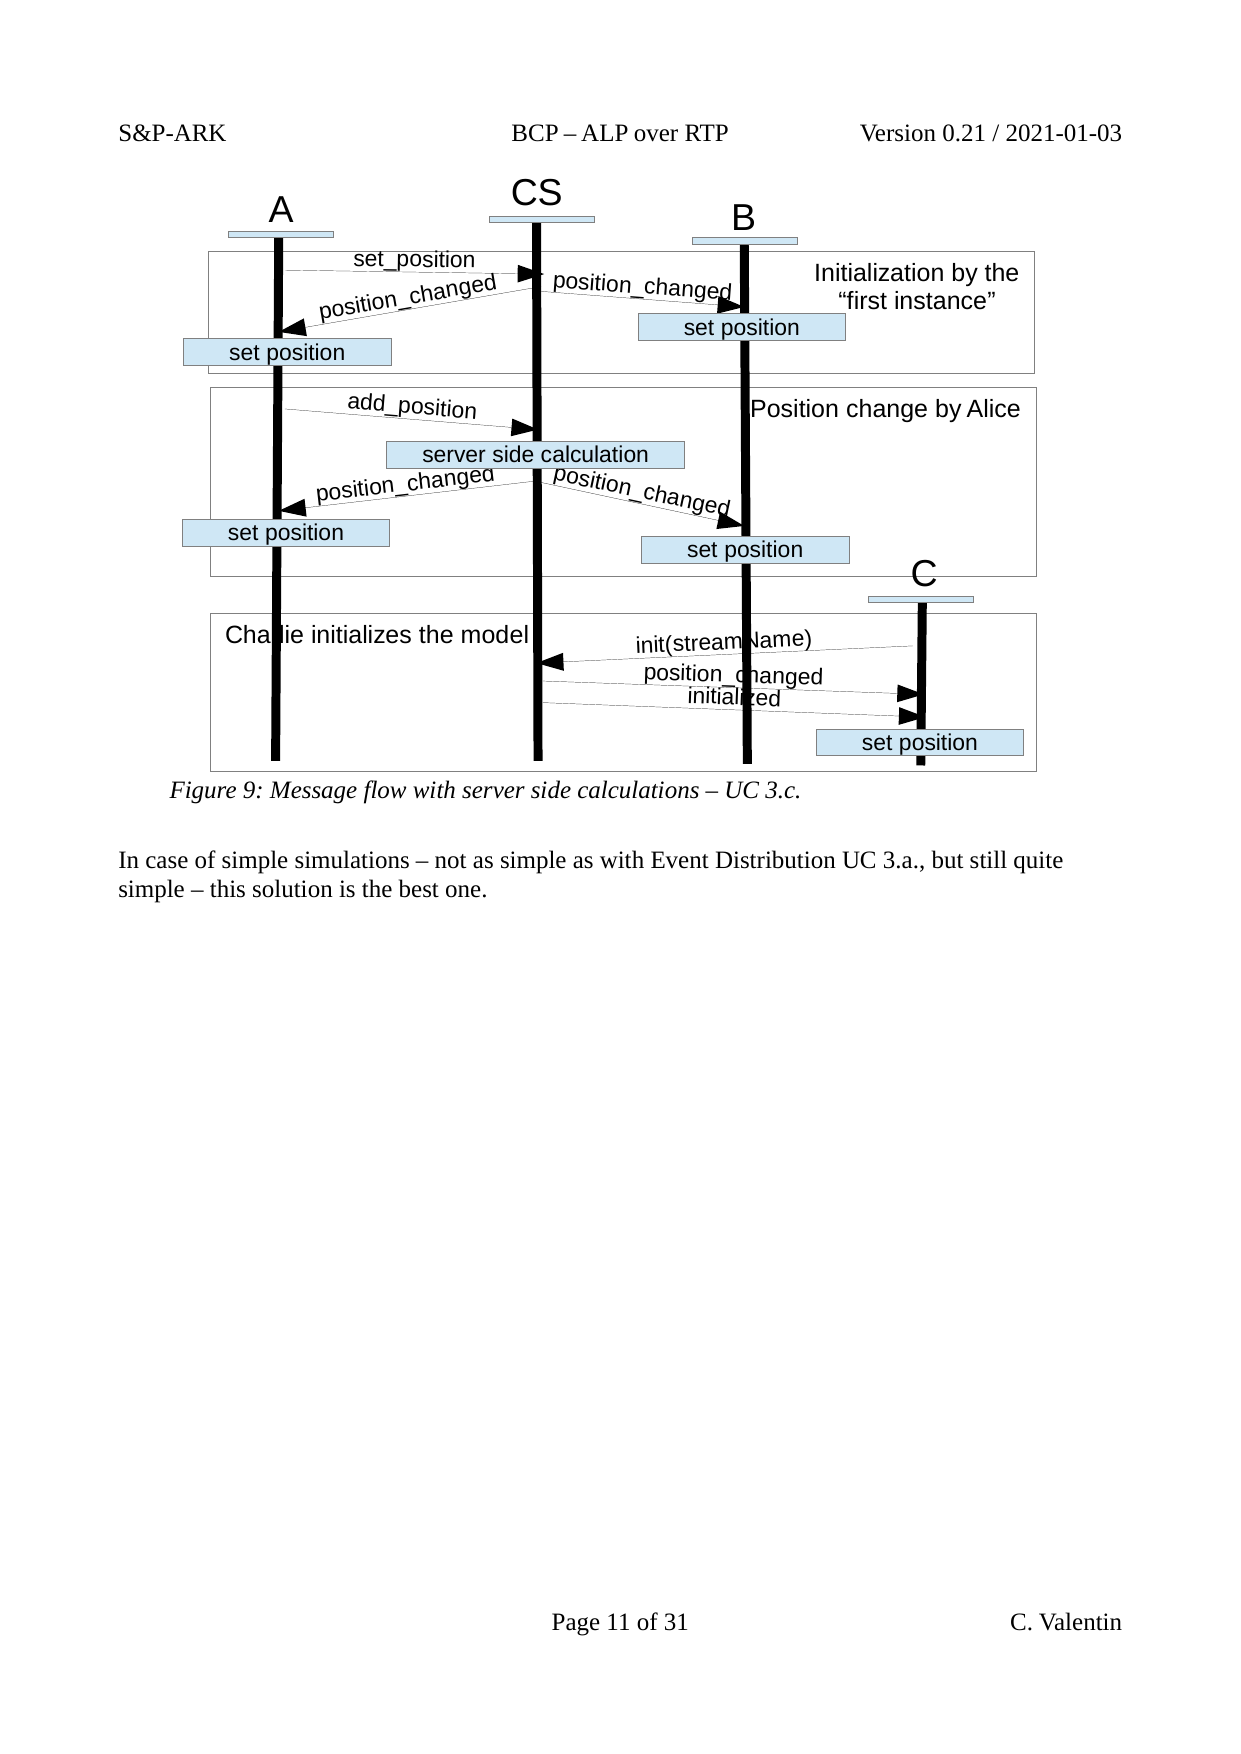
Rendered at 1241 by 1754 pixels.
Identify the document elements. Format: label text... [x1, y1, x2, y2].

text Figure 9: Message flow with server side calculations – UC 3.c. [169, 189, 1069, 804]
text In case of simple simulations – not as simple as with Event Distribution UC 3.a., but still quite simple – this solution is the best one. [118, 845, 1122, 902]
